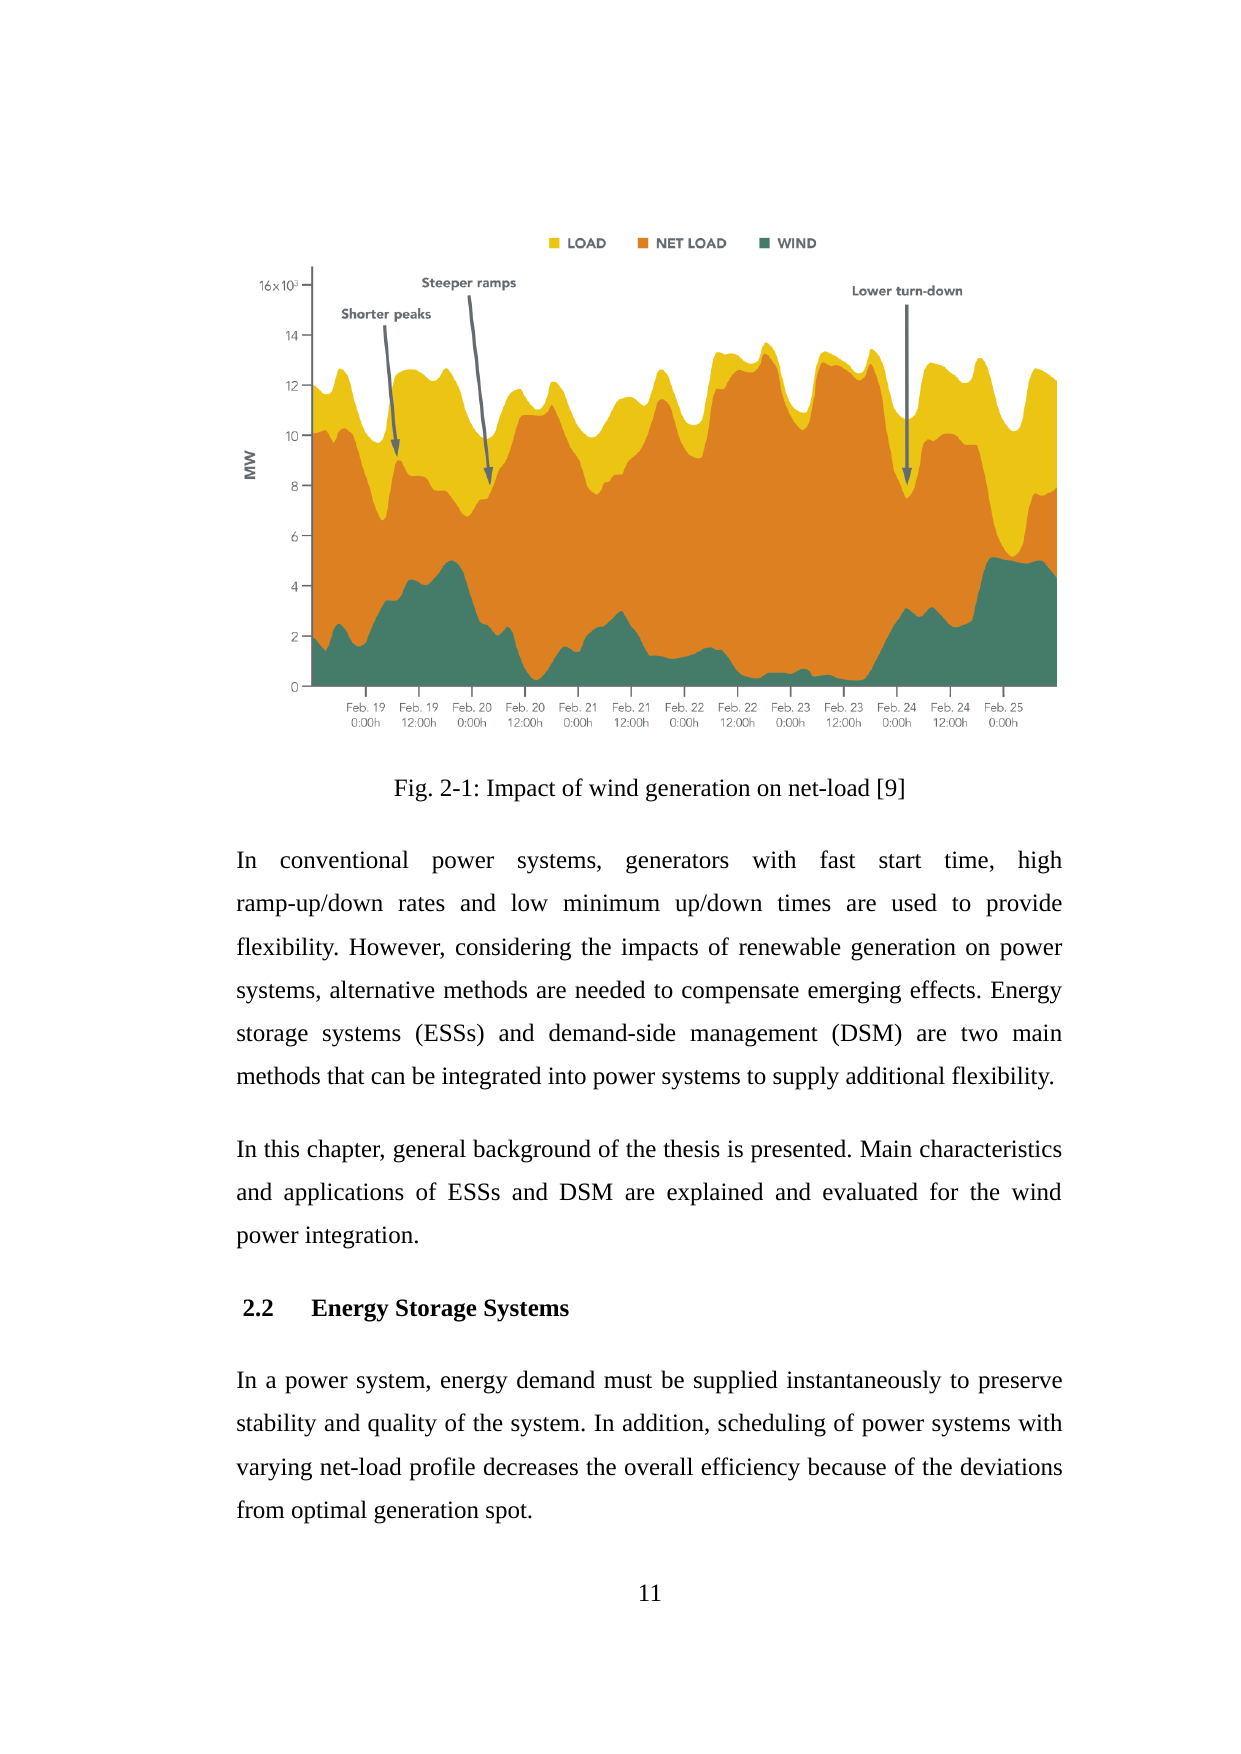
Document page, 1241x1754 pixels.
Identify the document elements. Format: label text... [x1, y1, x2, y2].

text In this chapter, general background of the thesis is presented. Main characteristics and applications of ESSs and DSM are explained and evaluated for the wind power integration. [236, 1134, 1063, 1249]
text Fig. 2-1: Impact of wind generation on net-load [9]⁠ [236, 773, 1063, 801]
text In conventional power systems, generators with fast start time, high ramp-up/down rates and low minimum up/down times are used to provide flexibility. However, considering the impacts of renewable generation on power systems, alternative methods are needed to compensate emerging effects. Energy storage systems (ESSs) and demand-side management (DSM) are two main methods that can be integrated into power systems to supply additional flexibility. [236, 845, 1063, 1090]
subtitle Energy Storage Systems [236, 1293, 1063, 1321]
picture [236, 219, 1064, 740]
text In a power system, energy demand must be supplied instantaneously to preserve stability and quality of the system. In addition, scheduling of power systems with varying net-load profile decreases the overall efficiency because of the deviations from optimal generation spot. [236, 1365, 1063, 1523]
